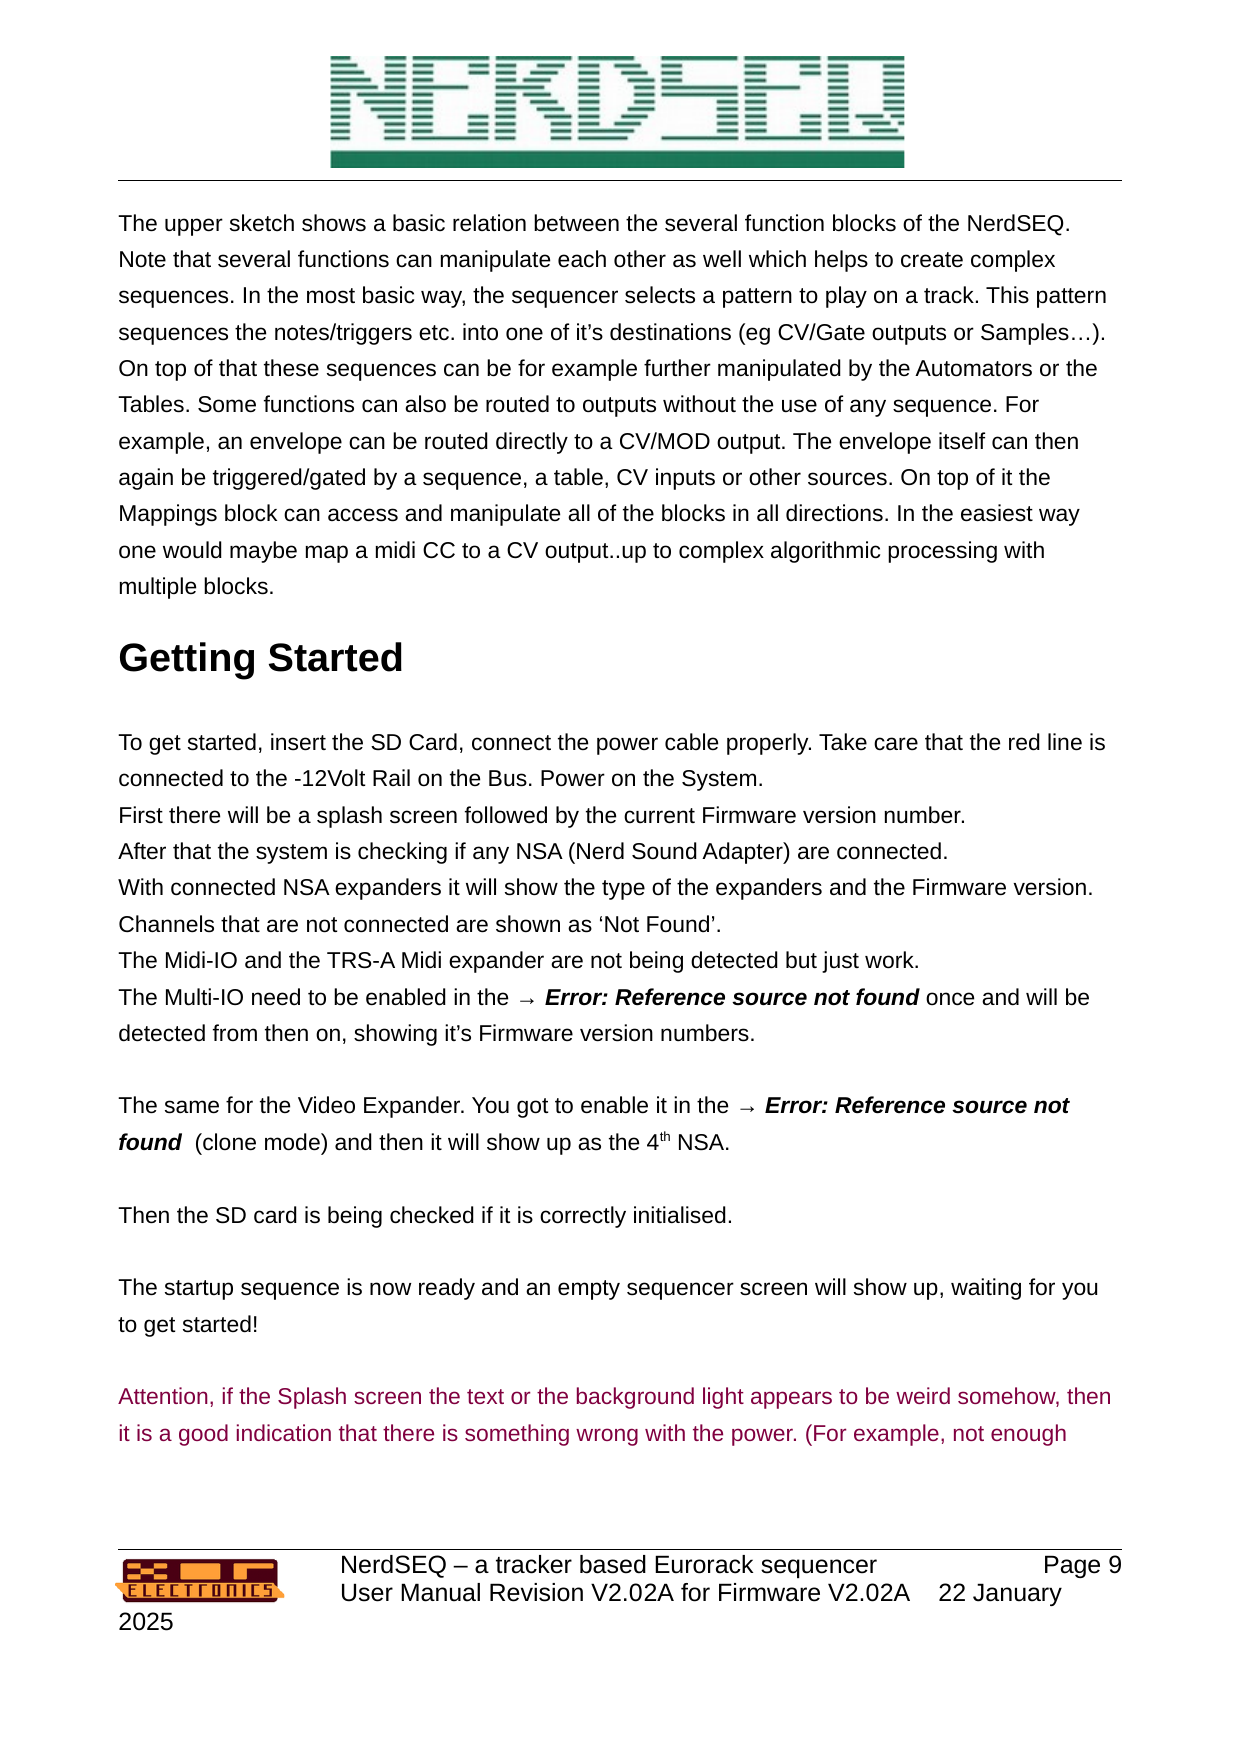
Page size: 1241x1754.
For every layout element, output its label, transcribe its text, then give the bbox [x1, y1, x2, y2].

subtitle Getting Started [118, 634, 1122, 680]
text The Multi-IO need to be enabled in the → Error: Reference source not found once and will be detected from then on, showing it’s Firmware version numbers. [118, 983, 1122, 1046]
text With connected NSA expanders it will show the type of the expanders and the Firmware version. Channels that are not connected are shown as ‘Not Found’. [118, 874, 1122, 937]
text The startup sequence is now ready and an empty sequencer screen will show up, waiting for you to get started! [118, 1274, 1122, 1337]
text Note that several functions can manipulate each other as well which helps to create complex sequences. In the most basic way, the sequencer selects a pattern to play on a track. This pattern sequences the notes/triggers etc. into one of it’s destinations (eg CV/Gate outputs or Samples…). [118, 246, 1122, 345]
text The upper sketch shows a basic relation between the several function blocks of the NerdSEQ. [118, 209, 1122, 236]
picture [330, 56, 905, 168]
text To get started, insert the SD Card, connect the power cable properly. Take care that the red line is connected to the -12Volt Rail on the Bus. Power on the System. [118, 729, 1122, 792]
text The Midi-IO and the TRS-A Midi expander are not being detected but just work. [118, 947, 1122, 973]
text After that the system is checking if any NSA (Nerd Sound Adapter) are connected. [118, 838, 1122, 864]
text Attention, if the Splash screen the text or the background light appears to be weird somehow, then it is a good indication that there is something wrong with the power. (For example, not enough [118, 1383, 1122, 1446]
text On top of that these sequences can be for example further manipulated by the Automators or the Tables. Some functions can also be routed to outputs without the use of any sequence. For example, an envelope can be routed directly to a CV/MOD output. The envelope itself can then again be triggered/gated by a sequence, a table, CV inputs or other sources. On top of it the Mappings block can access and manipulate all of the blocks in all directions. In the easiest way one would maybe map a midi CC to a CV output..up to complex algorithmic processing with multiple blocks. [118, 355, 1122, 599]
text The same for the Video Expander. You got to enable it in the → Error: Reference source not found (clone mode) and then it will show up as the 4th NSA. [118, 1092, 1122, 1155]
text Then the SD card is being checked if it is correctly initialised. [118, 1202, 1122, 1228]
picture [115, 1555, 285, 1605]
text First there will be a splash screen followed by the current Firmware version number. [118, 802, 1122, 828]
